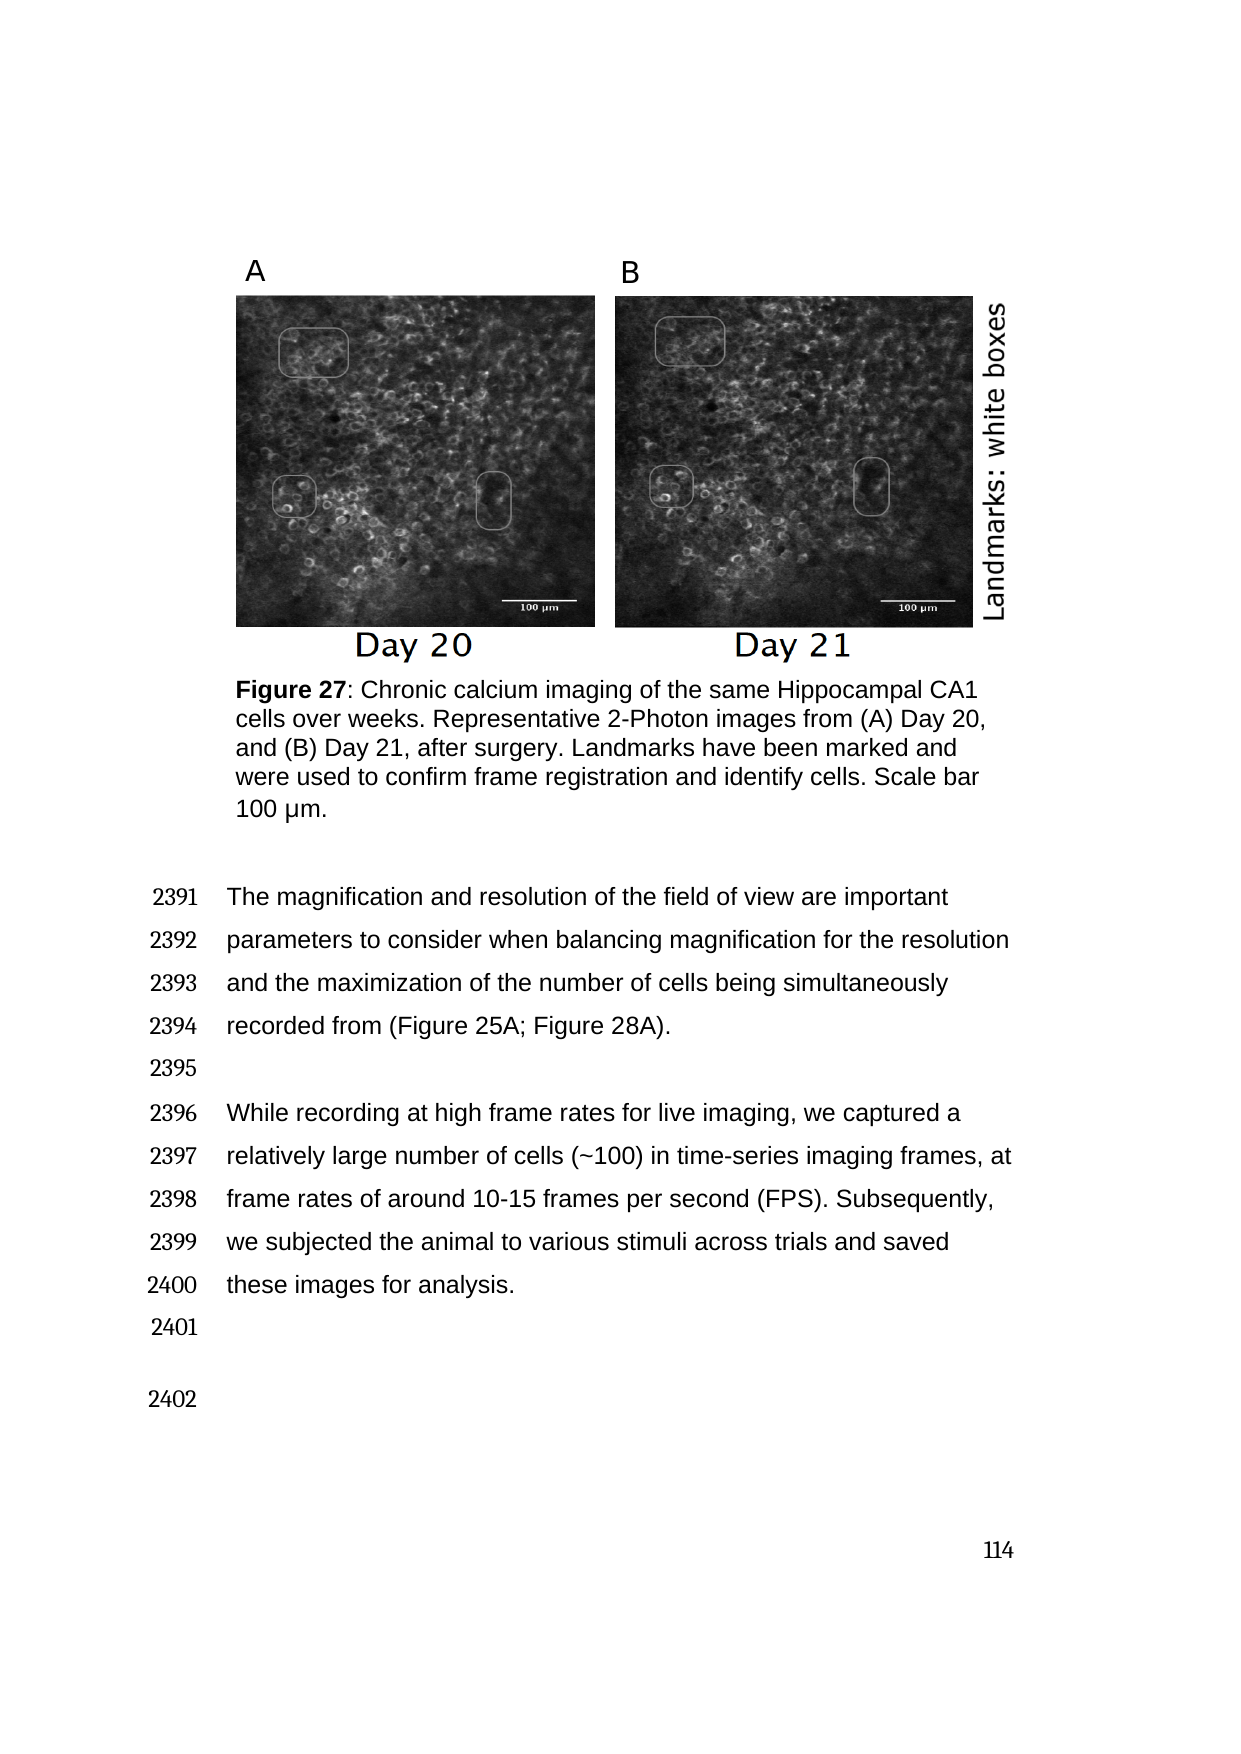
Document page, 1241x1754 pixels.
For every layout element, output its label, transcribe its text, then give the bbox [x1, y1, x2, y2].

text Figure 27: Chronic calcium imaging of the same Hippocampal CA1 cells over weeks. Representative 2-Photon images from (A) Day 20, and (B) Day 21, after surgery. Landmarks have been marked and were used to confirm frame registration and identify cells. Scale bar 100 µm. [235, 663, 1005, 824]
text The magnification and resolution of the field of view are important parameters to consider when balancing magnification for the resolution and the maximization of the number of cells being simultaneously recorded from (Figure 25A; Figure 28A). [226, 882, 1014, 1040]
text While recording at high frame rates for live imaging, we captured a relatively large number of cells (~100) in time-series imaging frames, at frame rates of around 10-15 frames per second (FPS). Subsequently, we subjected the animal to various stimuli across trials and saved these images for analysis. [226, 1097, 1014, 1299]
